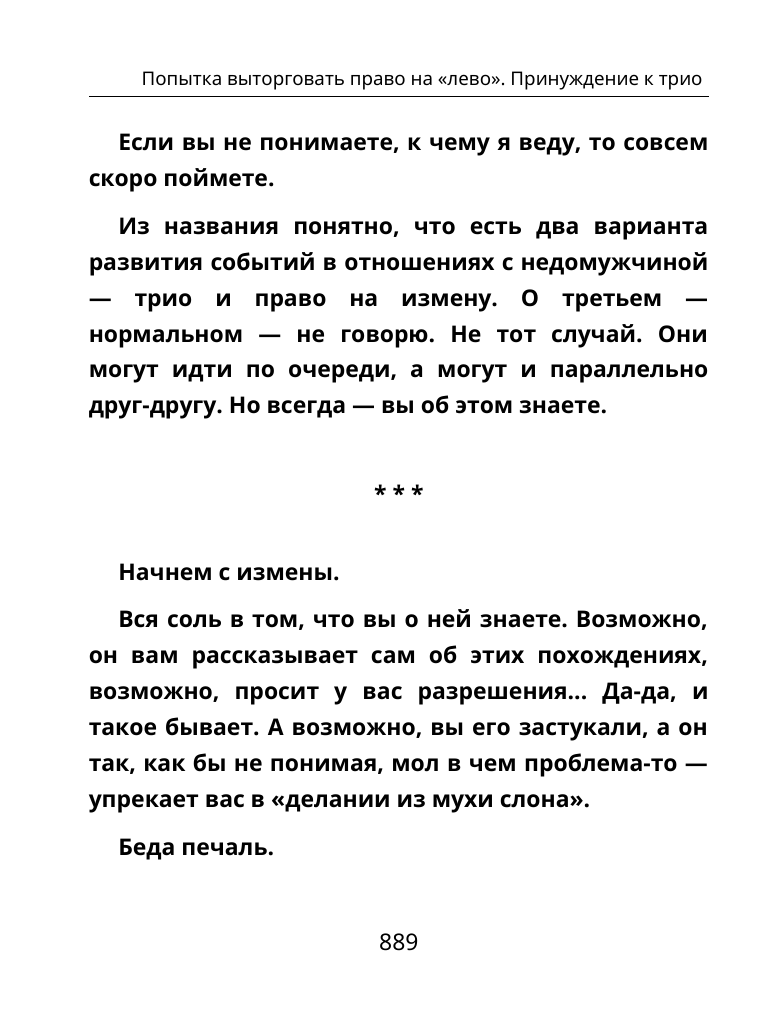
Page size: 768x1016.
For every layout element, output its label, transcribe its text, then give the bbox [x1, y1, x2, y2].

subtitle * * * [88, 478, 709, 510]
text Из названия понятно, что есть два варианта развития событий в отношениях с недомужчиной — трио и право на измену. О третьем — нормальном — не говорю. Не тот случай. Они могут идти по очереди, а могут и параллельно друг-другу. Но всегда — вы об этом знаете. [88, 210, 709, 421]
text Если вы не понимаете, к чему я веду, то совсем скоро поймете. [88, 126, 709, 193]
text Начнем с измены. [88, 556, 709, 587]
text Беда печаль. [88, 831, 709, 862]
text Вся соль в том, что вы о ней знаете. Возможно, он вам рассказывает сам об этих похождениях, возможно, просит у вас разрешения... Да-да, и такое бывает. А возможно, вы его застукали, а он так, как бы не понимая, мол в чем проблема-то — упрекает вас в «делании из мухи слона». [88, 603, 709, 814]
